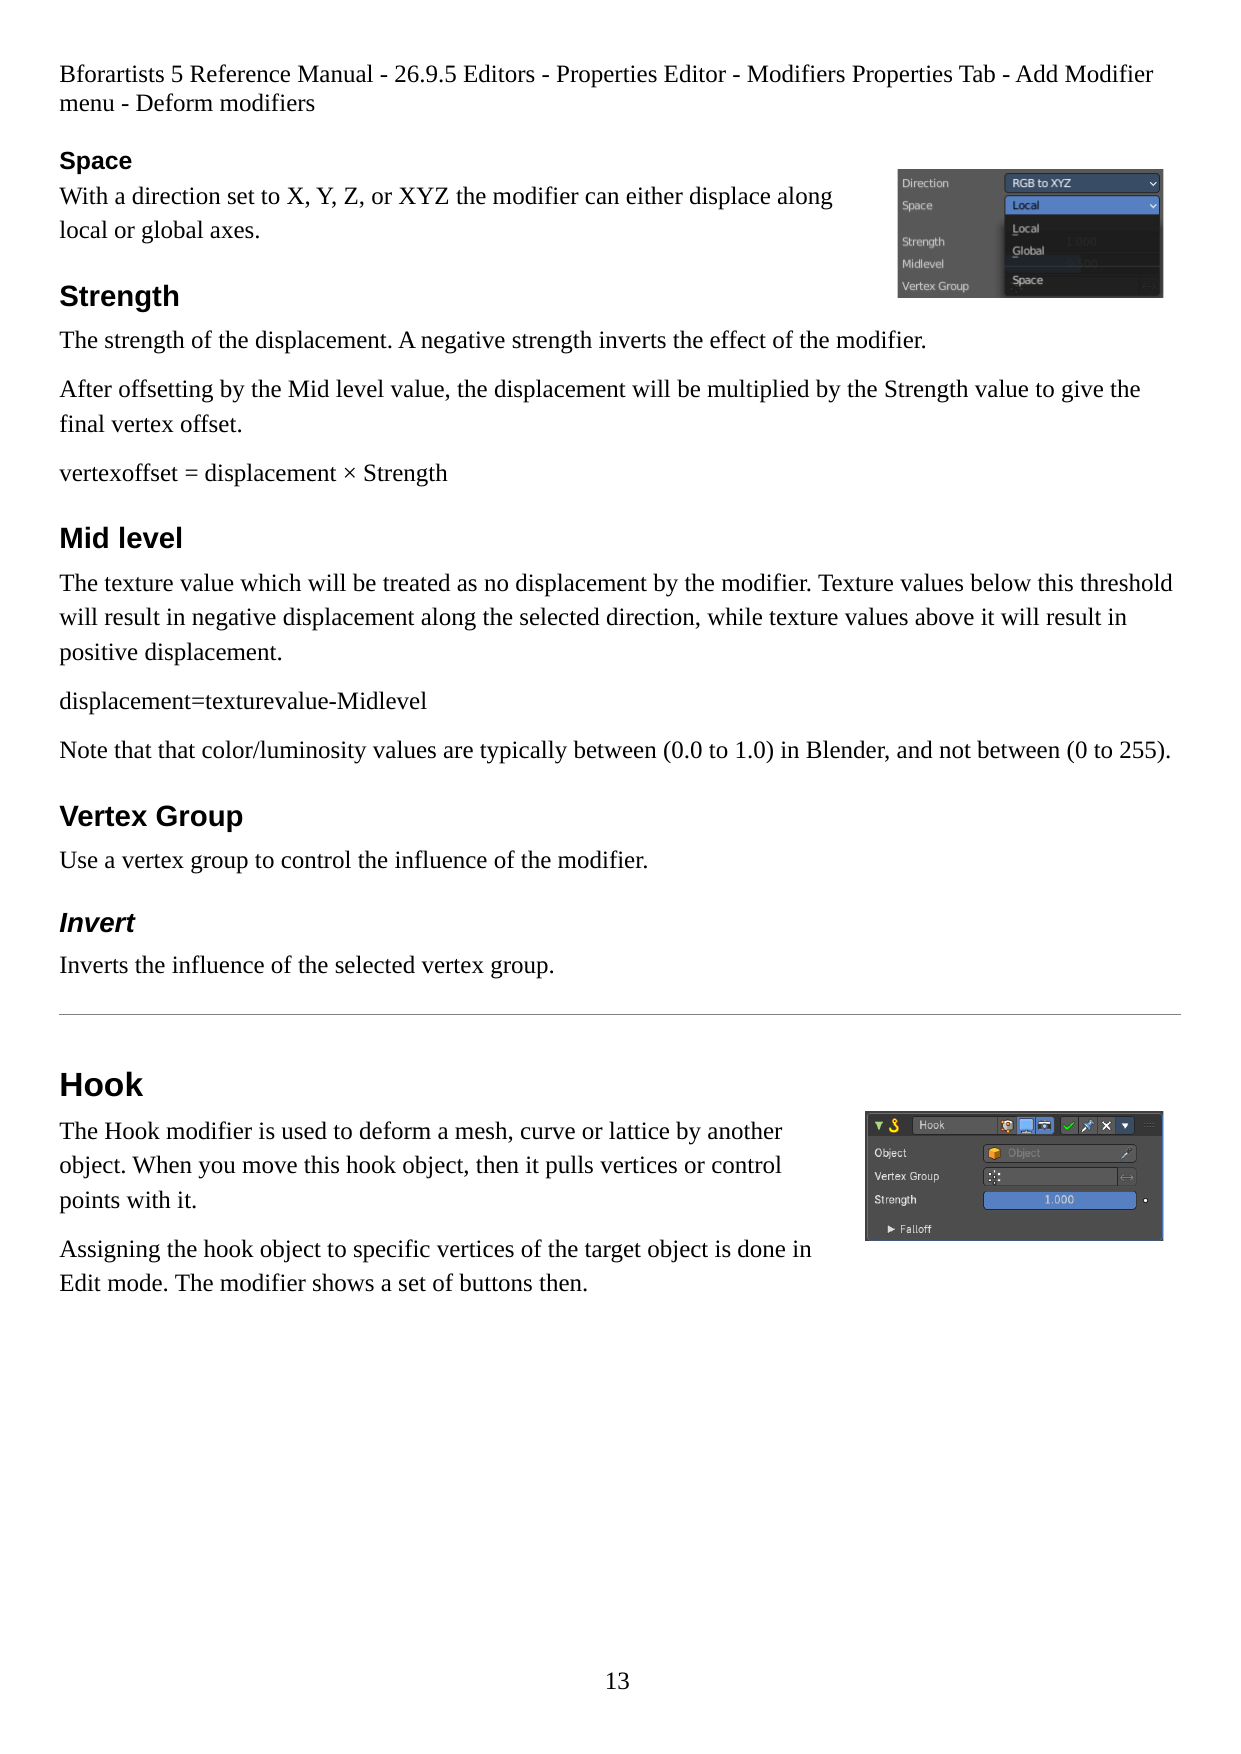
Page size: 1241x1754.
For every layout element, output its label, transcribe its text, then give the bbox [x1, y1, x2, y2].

text With a direction set to X, Y, Z, or XYZ the modifier can either displace along local or global axes. [59, 181, 897, 244]
text The texture value which will be treated as no displacement by the modifier. Texture values below this threshold will result in negative displacement along the selected direction, while texture values above it will result in positive displacement. [59, 568, 1181, 665]
picture [897, 169, 1164, 298]
subtitle Space [59, 146, 1181, 174]
text displacement=texturevalue-Midlevel [59, 686, 1181, 714]
text After offsetting by the Mid level value, the displacement will be multiplied by the Strength value to give the final vertex offset. [59, 374, 1181, 437]
text Note that that color/luminosity values are typically between (0.0 to 1.0) in Blender, and not between (0 to 255). [59, 735, 1181, 763]
picture [865, 1111, 1164, 1241]
subtitle Mid level [59, 521, 1181, 555]
subtitle Strength [59, 279, 1181, 313]
text Assigning the hook object to specific vertices of the target object is done in Edit mode. The modifier shows a set of buttons then. [59, 1234, 1181, 1297]
subtitle Hook [59, 1065, 1181, 1103]
text Inverts the influence of the selected vertex group. [59, 951, 1181, 979]
text The Hook modifier is used to deform a mesh, curve or lattice by another object. When you move this hook object, then it pulls vertices or control points with it. [59, 1116, 865, 1213]
subtitle Vertex Group [59, 798, 1181, 832]
text The strength of the displacement. A negative strength inverts the effect of the modifier. [59, 325, 1181, 354]
text vertexoffset = displacement × Strength [59, 458, 1181, 487]
text Use a vertex group to control the influence of the modifier. [59, 845, 1181, 873]
subtitle Invert [59, 906, 1181, 938]
